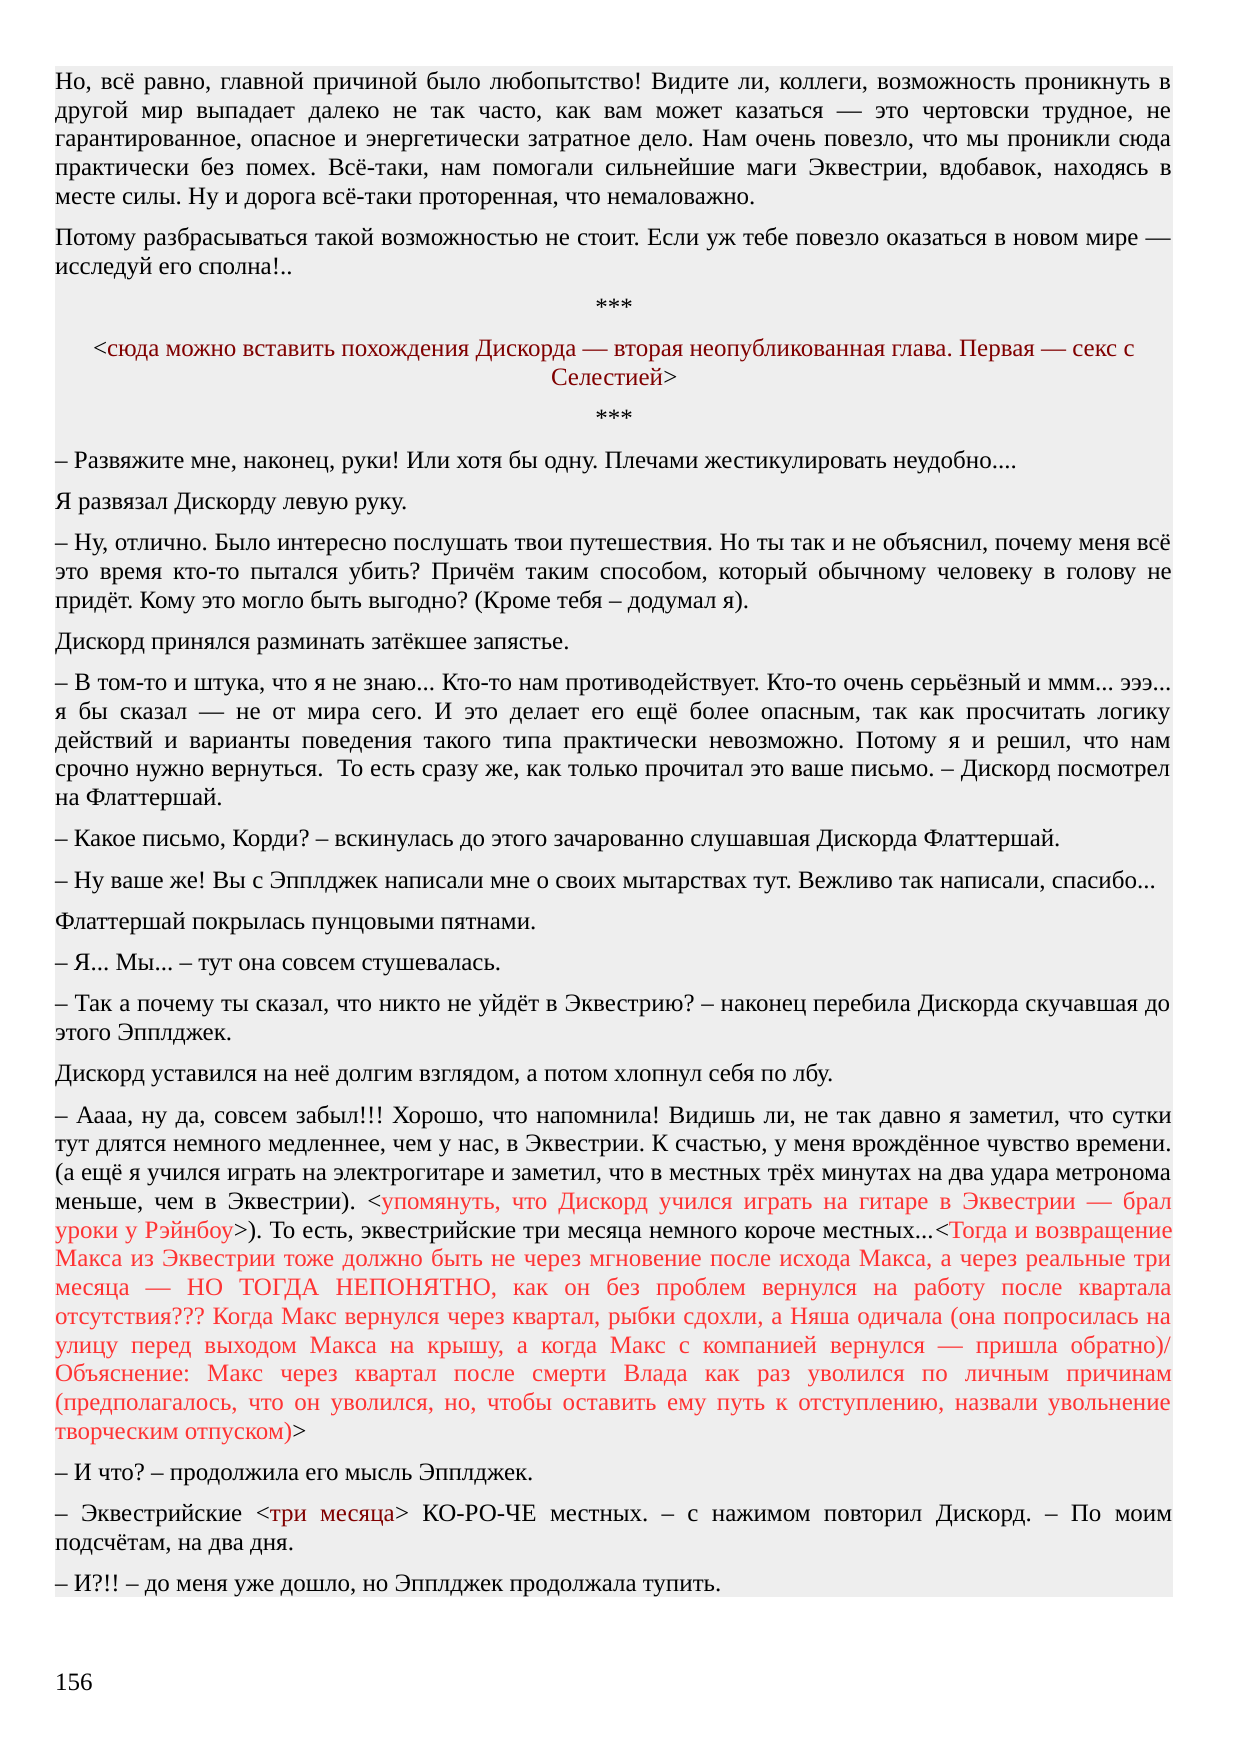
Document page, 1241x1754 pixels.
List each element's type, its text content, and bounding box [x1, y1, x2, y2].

text – Ну ваше же! Вы с Эпплджек написали мне о своих мытарствах тут. Вежливо так написали, спасибо... [55, 865, 1173, 893]
text <сюда можно вставить похождения Дискорда — вторая неопубликованная глава. Первая — секс с Селестией> [55, 333, 1173, 391]
text Я развязал Дискорду левую руку. [55, 486, 1173, 515]
text Потому разбрасываться такой возможностью не стоит. Если уж тебе повезло оказаться в новом мире — исследуй его сполна!.. [55, 222, 1173, 280]
text – Какое письмо, Корди? – вскинулась до этого зачарованно слушавшая Дискорда Флаттершай. [55, 823, 1173, 852]
text – Ну, отлично. Было интересно послушать твои путешествия. Но ты так и не объяснил, почему меня всё это время кто-то пытался убить? Причём таким способом, который обычному человеку в голову не придёт. Кому это могло быть выгодно? (Кроме тебя – додумал я). [55, 527, 1173, 613]
text Дискорд уставился на неё долгим взглядом, а потом хлопнул себя по лбу. [55, 1058, 1173, 1087]
text – Эквестрийские <три месяца> КО-РО-ЧЕ местных. – с нажимом повторил Дискорд. – По моим подсчётам, на два дня. [55, 1498, 1173, 1556]
text – В том-то и штука, что я не знаю... Кто-то нам противодействует. Кто-то очень серьёзный и ммм... эээ... я бы сказал — не от мира сего. И это делает его ещё более опасным, так как просчитать логику действий и варианты поведения такого типа практически невозможно. Потому я и решил, что нам срочно нужно вернуться. То есть сразу же, как только прочитал это ваше письмо. – Дискорд посмотрел на Флаттершай. [55, 667, 1173, 811]
text – И?!! – до меня уже дошло, но Эпплджек продолжала тупить. [55, 1568, 1173, 1597]
text Дискорд принялся разминать затёкшее запястье. [55, 626, 1173, 655]
text – Я... Мы... – тут она совсем стушевалась. [55, 947, 1173, 976]
text – Аааа, ну да, совсем забыл!!! Хорошо, что напомнила! Видишь ли, не так давно я заметил, что сутки тут длятся немного медленнее, чем у нас, в Эквестрии. К счастью, у меня врождённое чувство времени. (а ещё я учился играть на электрогитаре и заметил, что в местных трёх минутах на два удара метронома меньше, чем в Эквестрии). <упомянуть, что Дискорд учился играть на гитаре в Эквестрии — брал уроки у Рэйнбоу>). То есть, эквестрийские три месяца немного короче местных...<Тогда и возвращение Макса из Эквестрии тоже должно быть не через мгновение после исхода Макса, а через реальные три месяца — НО ТОГДА НЕПОНЯТНО, как он без проблем вернулся на работу после квартала отсутствия??? Когда Макс вернулся через квартал, рыбки сдохли, а Няша одичала (она попросилась на улицу перед выходом Макса на крышу, а когда Макс с компанией вернулся — пришла обратно)/ Объяснение: Макс через квартал после смерти Влада как раз уволился по личным причинам (предполагалось, что он уволился, но, чтобы оставить ему путь к отступлению, назвали увольнение творческим отпуском)> [55, 1100, 1173, 1445]
text Но, всё равно, главной причиной было любопытство! Видите ли, коллеги, возможность проникнуть в другой мир выпадает далеко не так часто, как вам может казаться — это чертовски трудное, не гарантированное, опасное и энергетически затратное дело. Нам очень повезло, что мы проникли сюда практически без помех. Всё-таки, нам помогали сильнейшие маги Эквестрии, вдобавок, находясь в месте силы. Ну и дорога всё-таки проторенная, что немаловажно. [55, 66, 1173, 210]
text Флаттершай покрылась пунцовыми пятнами. [55, 906, 1173, 935]
text *** [55, 403, 1173, 432]
text – Развяжите мне, наконец, руки! Или хотя бы одну. Плечами жестикулировать неудобно.... [55, 445, 1173, 473]
text – И что? – продолжила его мысль Эпплджек. [55, 1457, 1173, 1486]
text – Так а почему ты сказал, что никто не уйдёт в Эквестрию? – наконец перебила Дискорда скучавшая до этого Эпплджек. [55, 988, 1173, 1046]
text *** [55, 292, 1173, 321]
